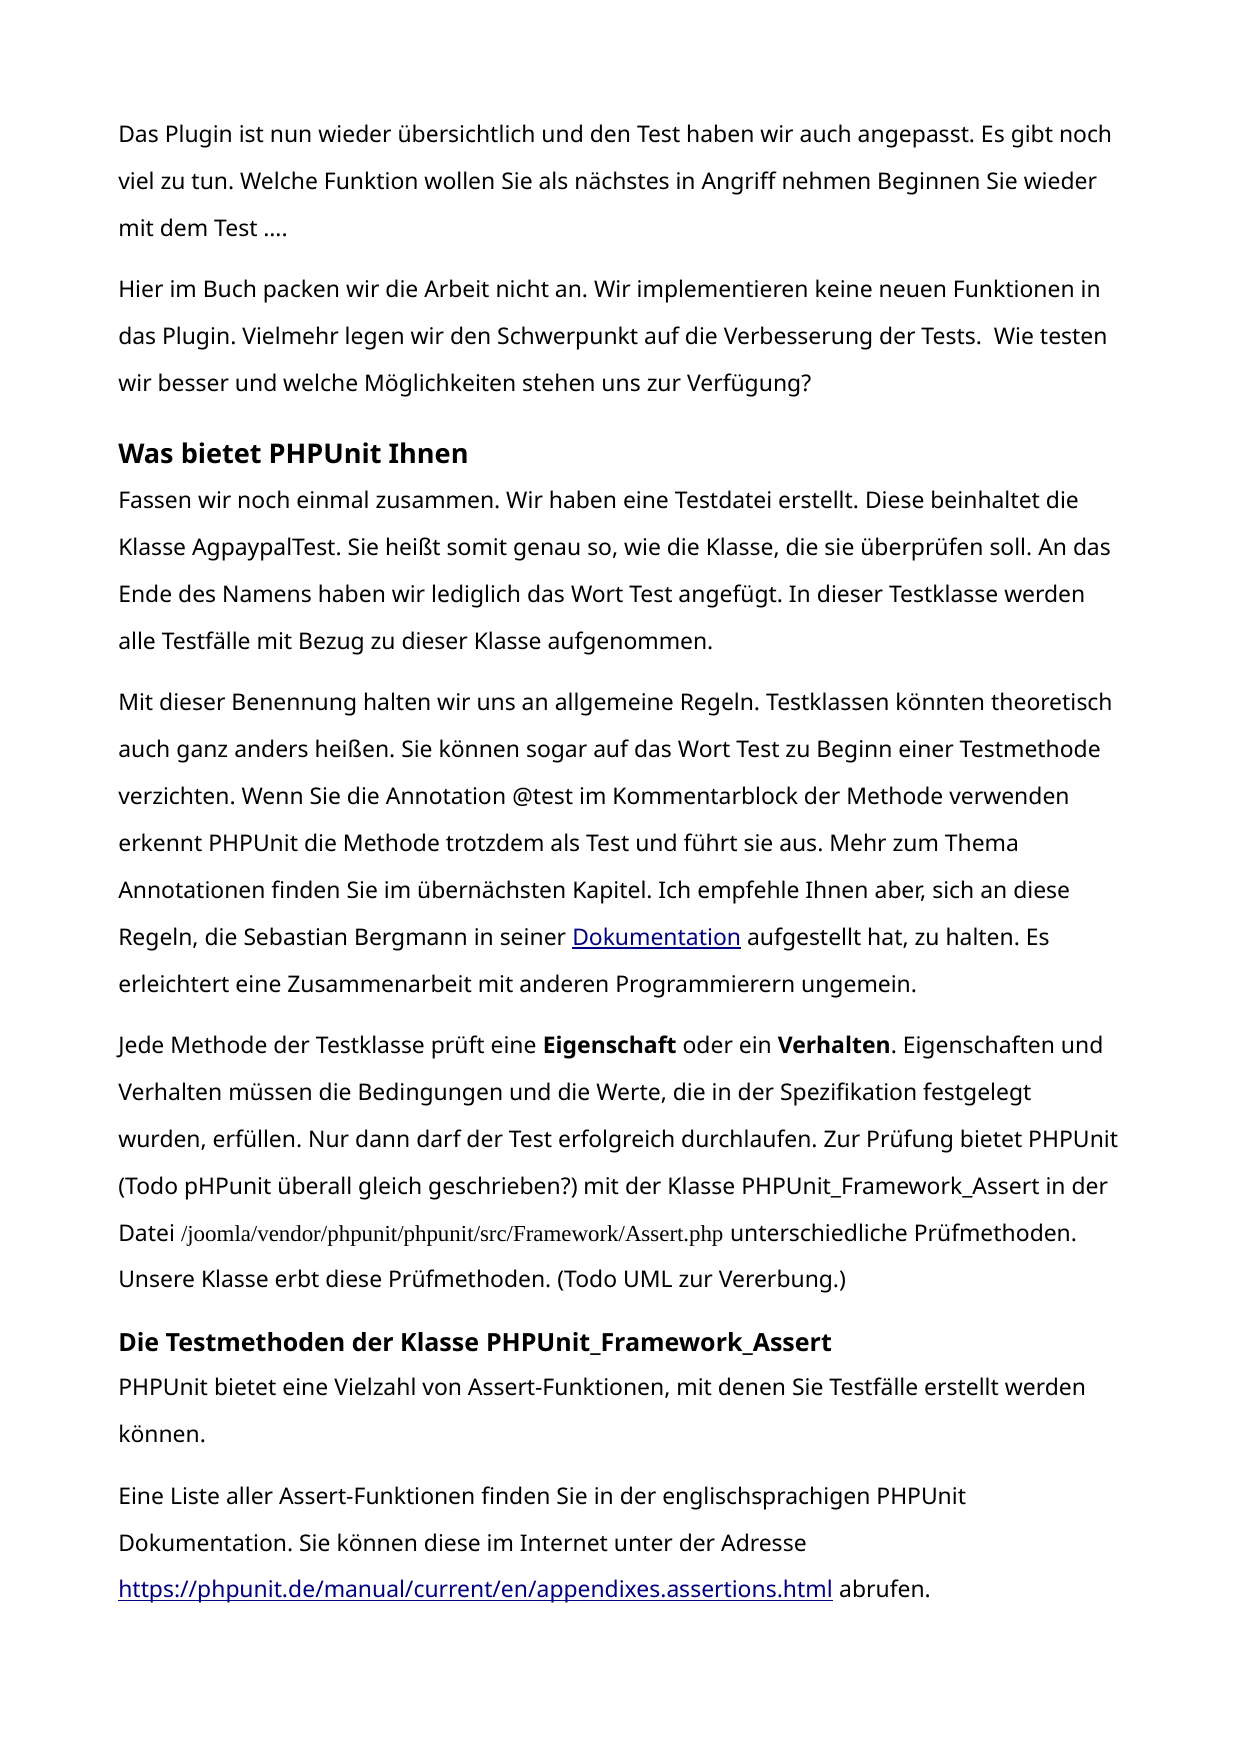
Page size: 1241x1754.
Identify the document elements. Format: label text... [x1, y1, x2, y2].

text Hier im Buch packen wir die Arbeit nicht an. Wir implementieren keine neuen Funktionen in das Plugin. Vielmehr legen wir den Schwerpunkt auf die Verbesserung der Tests. Wie testen wir besser und welche Möglichkeiten stehen uns zur Verfügung? [118, 273, 1122, 398]
text Fassen wir noch einmal zusammen. Wir haben eine Testdatei erstellt. Diese beinhaltet die Klasse AgpaypalTest. Sie heißt somit genau so, wie die Klasse, die sie überprüfen soll. An das Ende des Namens haben wir lediglich das Wort Test angefügt. In dieser Testklasse werden alle Testfälle mit Bezug zu dieser Klasse aufgenommen. [118, 484, 1122, 656]
subtitle Die Testmethoden der Klasse PHPUnit_Framework_Assert [118, 1325, 1122, 1359]
text PHPUnit bietet eine Vielzahl von Assert-Funktionen, mit denen Sie Testfälle erstellt werden können. [118, 1371, 1122, 1449]
text Jede Methode der Testklasse prüft eine Eigenschaft oder ein Verhalten. Eigenschaften und Verhalten müssen die Bedingungen und die Werte, die in der Spezifikation festgelegt wurden, erfüllen. Nur dann darf der Test erfolgreich durchlaufen. Zur Prüfung bietet PHPUnit (Todo pHPunit überall gleich geschrieben?) mit der Klasse PHPUnit_Framework_Assert in der Datei /joomla/vendor/phpunit/phpunit/src/Framework/Assert.php unterschiedliche Prüfmethoden. Unsere Klasse erbt diese Prüfmethoden. (Todo UML zur Vererbung.) [118, 1029, 1122, 1294]
text Das Plugin ist nun wieder übersichtlich und den Test haben wir auch angepasst. Es gibt noch viel zu tun. Welche Funktion wollen Sie als nächstes in Angriff nehmen Beginnen Sie wieder mit dem Test …. [118, 118, 1122, 243]
text Mit dieser Benennung halten wir uns an allgemeine Regeln. Testklassen könnten theoretisch auch ganz anders heißen. Sie können sogar auf das Wort Test zu Beginn einer Testmethode verzichten. Wenn Sie die Annotation @test im Kommentarblock der Methode verwenden erkennt PHPUnit die Methode trotzdem als Test und führt sie aus. Mehr zum Thema Annotationen finden Sie im übernächsten Kapitel. Ich empfehle Ihnen aber, sich an diese Regeln, die Sebastian Bergmann in seiner Dokumentation aufgestellt hat, zu halten. Es erleichtert eine Zusammenarbeit mit anderen Programmierern ungemein. [118, 686, 1122, 999]
subtitle Was bietet PHPUnit Ihnen [118, 435, 1122, 472]
text Eine Liste aller Assert-Funktionen finden Sie in der englischsprachigen PHPUnit Dokumentation. Sie können diese im Internet unter der Adresse https://phpunit.de/manual/current/en/appendixes.assertions.html abrufen. [118, 1480, 1122, 1605]
